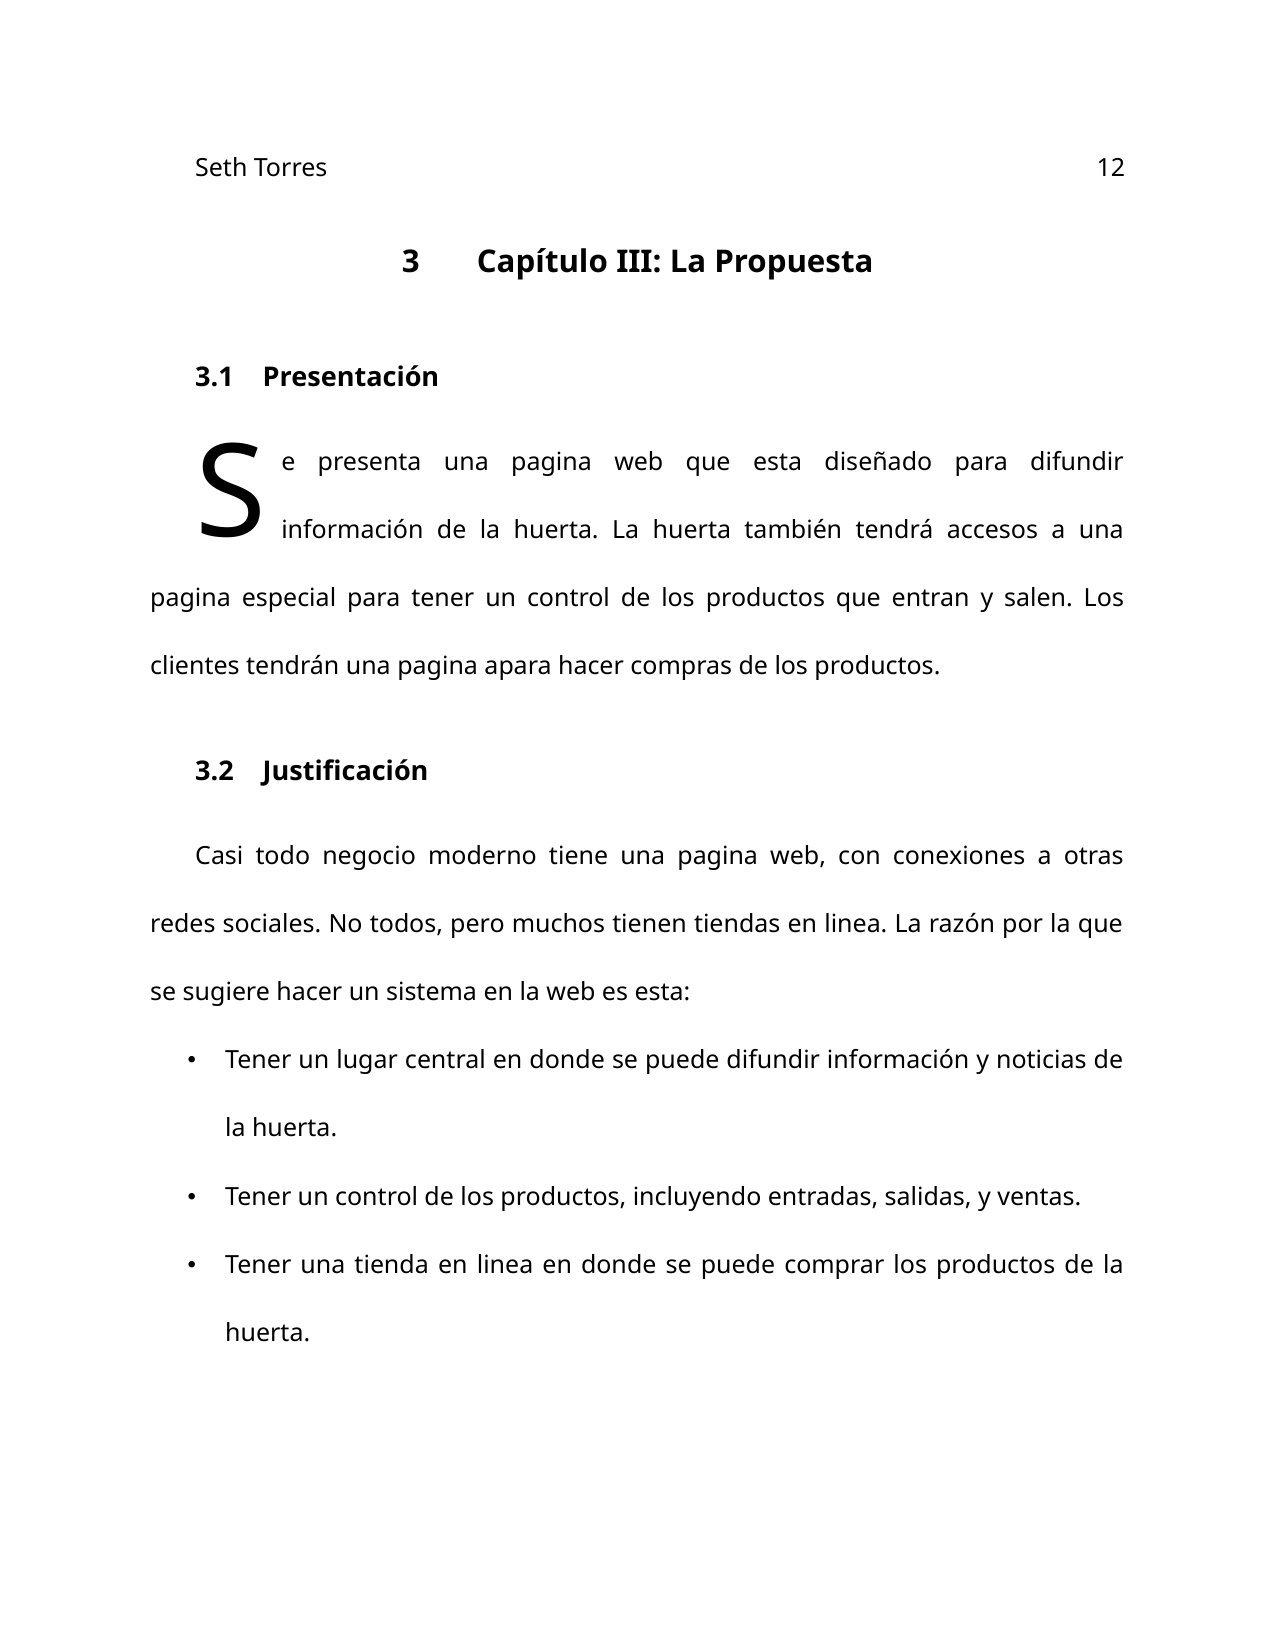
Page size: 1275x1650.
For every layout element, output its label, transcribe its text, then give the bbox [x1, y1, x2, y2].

text Casi todo negocio moderno tiene una pagina web, con conexiones a otras redes sociales. No todos, pero muchos tienen tiendas en linea. La razón por la que se sugiere hacer un sistema en la web es esta: [150, 837, 1125, 1008]
list Tener una tienda en linea en donde se puede comprar los productos de la huerta. [187, 1246, 1125, 1348]
list Tener un control de los productos, incluyendo entradas, salidas, y ventas. [187, 1178, 1125, 1212]
subtitle Justificación [150, 751, 1125, 788]
subtitle Capítulo III: La Propuesta [150, 238, 1125, 281]
list Tener un lugar central en donde se puede difundir información y noticias de la huerta. [187, 1042, 1125, 1144]
text Se presenta una pagina web que esta diseñado para difundir información de la huerta. La huerta también tendrá accesos a una pagina especial para tener un control de los productos que entran y salen. Los clientes tendrán una pagina apara hacer compras de los productos. [150, 443, 1125, 682]
subtitle Presentación [150, 357, 1125, 394]
